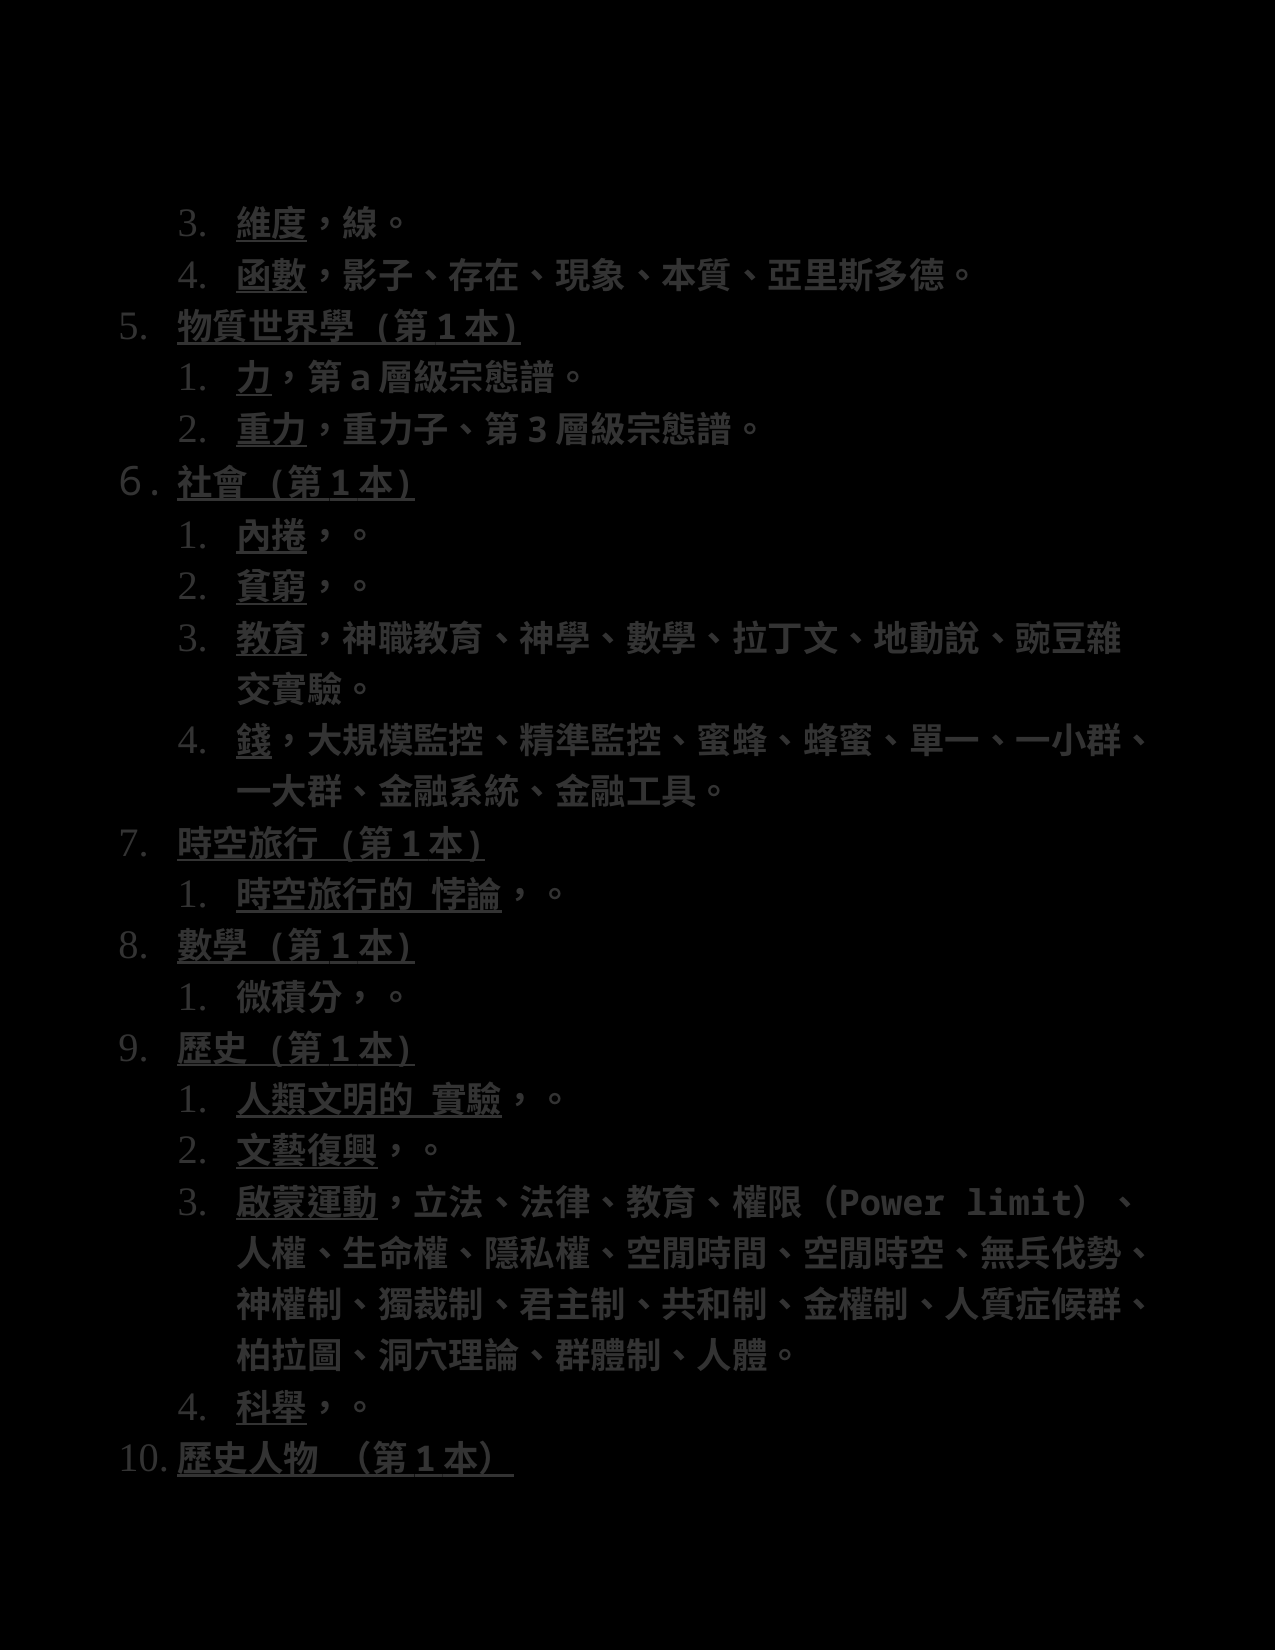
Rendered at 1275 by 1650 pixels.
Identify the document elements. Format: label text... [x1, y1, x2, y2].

list 啟蒙運動，立法、法律、教育、權限（Power limit）、人權、生命權、隱私權、空閒時間、空閒時空、無兵伐勢、神權制、獨裁制、君主制、共和制、金權制、人質症候群、柏拉圖、洞穴理論、群體制、人體。 [177, 1174, 1157, 1379]
list 歷史人物 （第1本） [118, 1430, 1157, 1482]
list 重力，重力子、第3層級宗態譜。 [177, 401, 1157, 452]
list 科舉，。 [177, 1379, 1157, 1430]
list 文藝復興，。 [177, 1123, 1157, 1174]
list 時空旅行 (第1本) [118, 815, 1157, 866]
list 錢，大規模監控、精準監控、蜜蜂、蜂蜜、單一、一小群、一大群、金融系統、金融工具。 [177, 712, 1157, 815]
list 函數，影子、存在、現象、本質、亞里斯多德。 [177, 247, 1157, 298]
list 維度，線。 [177, 196, 1157, 247]
list 微積分，。 [177, 969, 1157, 1020]
list 教育，神職教育、神學、數學、拉丁文、地動說、豌豆雜交實驗。 [177, 610, 1157, 712]
list 內捲，。 [177, 507, 1157, 559]
list 數學 (第1本) [118, 918, 1157, 969]
list 人類文明的 實驗，。 [177, 1072, 1157, 1123]
list 物質世界學 (第1本) [118, 298, 1157, 350]
list 歷史 (第1本) [118, 1020, 1157, 1072]
list 時空旅行的 悖論，。 [177, 866, 1157, 918]
list 貧窮，。 [177, 559, 1157, 610]
list 力，第a層級宗態譜。 [177, 350, 1157, 401]
list 社會 (第1本) [118, 452, 1157, 507]
